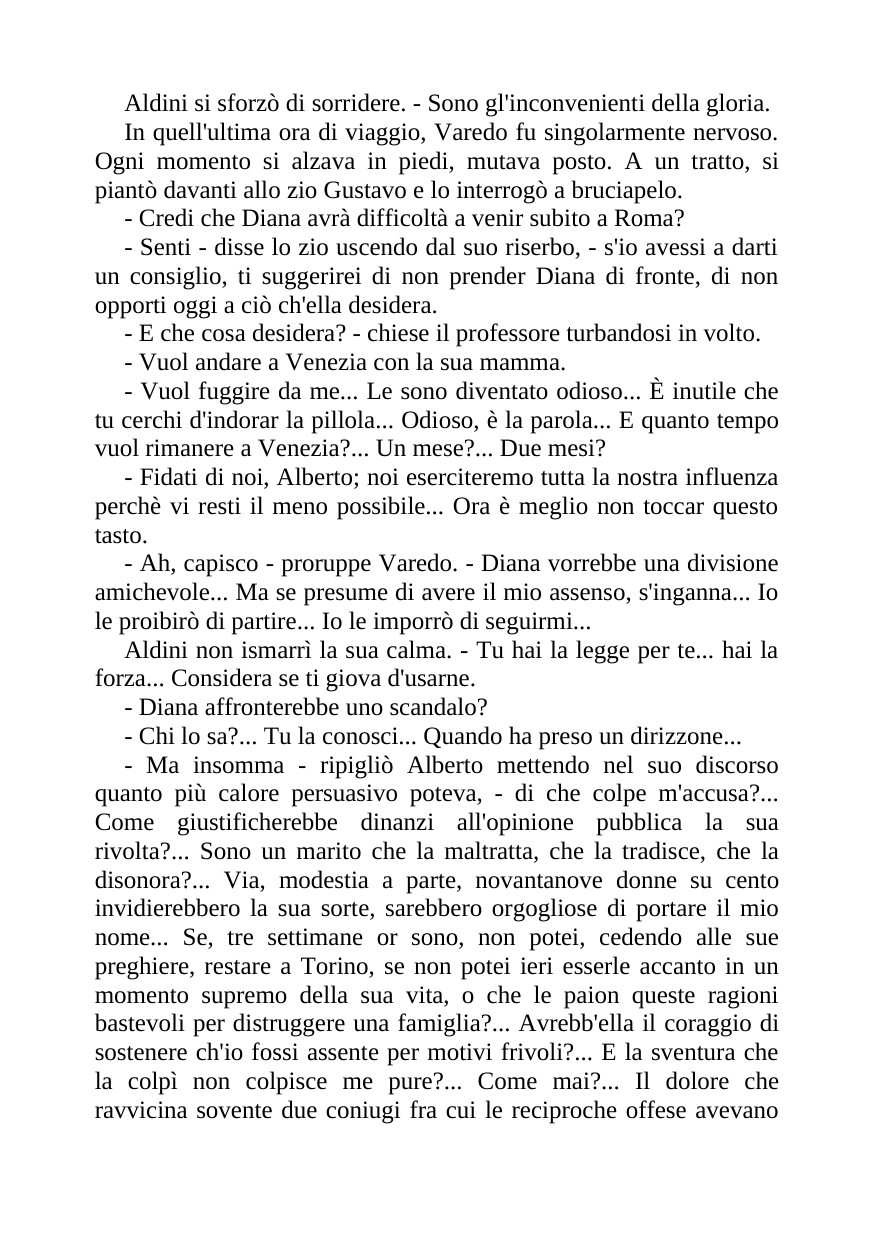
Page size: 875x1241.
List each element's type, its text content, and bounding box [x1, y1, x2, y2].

text - Ma insomma - ripigliò Alberto mettendo nel suo discorso quanto più calore persuasivo poteva, - di che colpe m'accusa?... Come giustificherebbe dinanzi all'opinione pubblica la sua rivolta?... Sono un marito che la maltratta, che la tradisce, che la disonora?... Via, modestia a parte, novantanove donne su cento invidierebbero la sua sorte, sarebbero orgogliose di portare il mio nome... Se, tre settimane or sono, non potei, cedendo alle sue preghiere, restare a Torino, se non potei ieri esserle accanto in un momento supremo della sua vita, o che le paion queste ragioni bastevoli per distruggere una famiglia?... Avrebb'ella il coraggio di sostenere ch'io fossi assente per motivi frivoli?... E la sventura che la colpì non colpisce me pure?... Come mai?... Il dolore che ravvicina sovente due coniugi fra cui le reciproche offese avevano [94, 750, 779, 1123]
text Aldini si sforzò di sorridere. - Sono gl'inconvenienti della gloria. [94, 88, 779, 117]
text - Vuol fuggire da me... Le sono diventato odioso... È inutile che tu cerchi d'indorar la pillola... Odioso, è la parola... E quanto tempo vuol rimanere a Venezia?... Un mese?... Due mesi? [94, 376, 779, 462]
text - Credi che Diana avrà difficoltà a venir subito a Roma? [94, 203, 779, 232]
text - Diana affronterebbe uno scandalo? [94, 692, 779, 721]
text - E che cosa desidera? - chiese il professore turbandosi in volto. [94, 318, 779, 347]
text - Ah, capisco - proruppe Varedo. - Diana vorrebbe una divisione amichevole... Ma se presume di avere il mio assenso, s'inganna... Io le proibirò di partire... Io le imporrò di seguirmi... [94, 548, 779, 635]
text In quell'ultima ora di viaggio, Varedo fu singolarmente nervoso. Ogni momento si alzava in piedi, mutava posto. A un tratto, si piantò davanti allo zio Gustavo e lo interrogò a bruciapelo. [94, 117, 779, 203]
text - Chi lo sa?... Tu la conosci... Quando ha preso un dirizzone... [94, 721, 779, 750]
text - Vuol andare a Venezia con la sua mamma. [94, 347, 779, 376]
text - Fidati di noi, Alberto; noi eserciteremo tutta la nostra influenza perchè vi resti il meno possibile... Ora è meglio non toccar questo tasto. [94, 462, 779, 548]
text Aldini non ismarrì la sua calma. - Tu hai la legge per te... hai la forza... Considera se ti giova d'usarne. [94, 635, 779, 692]
text - Senti - disse lo zio uscendo dal suo riserbo, - s'io avessi a darti un consiglio, ti suggerirei di non prender Diana di fronte, di non opporti oggi a ciò ch'ella desidera. [94, 232, 779, 318]
